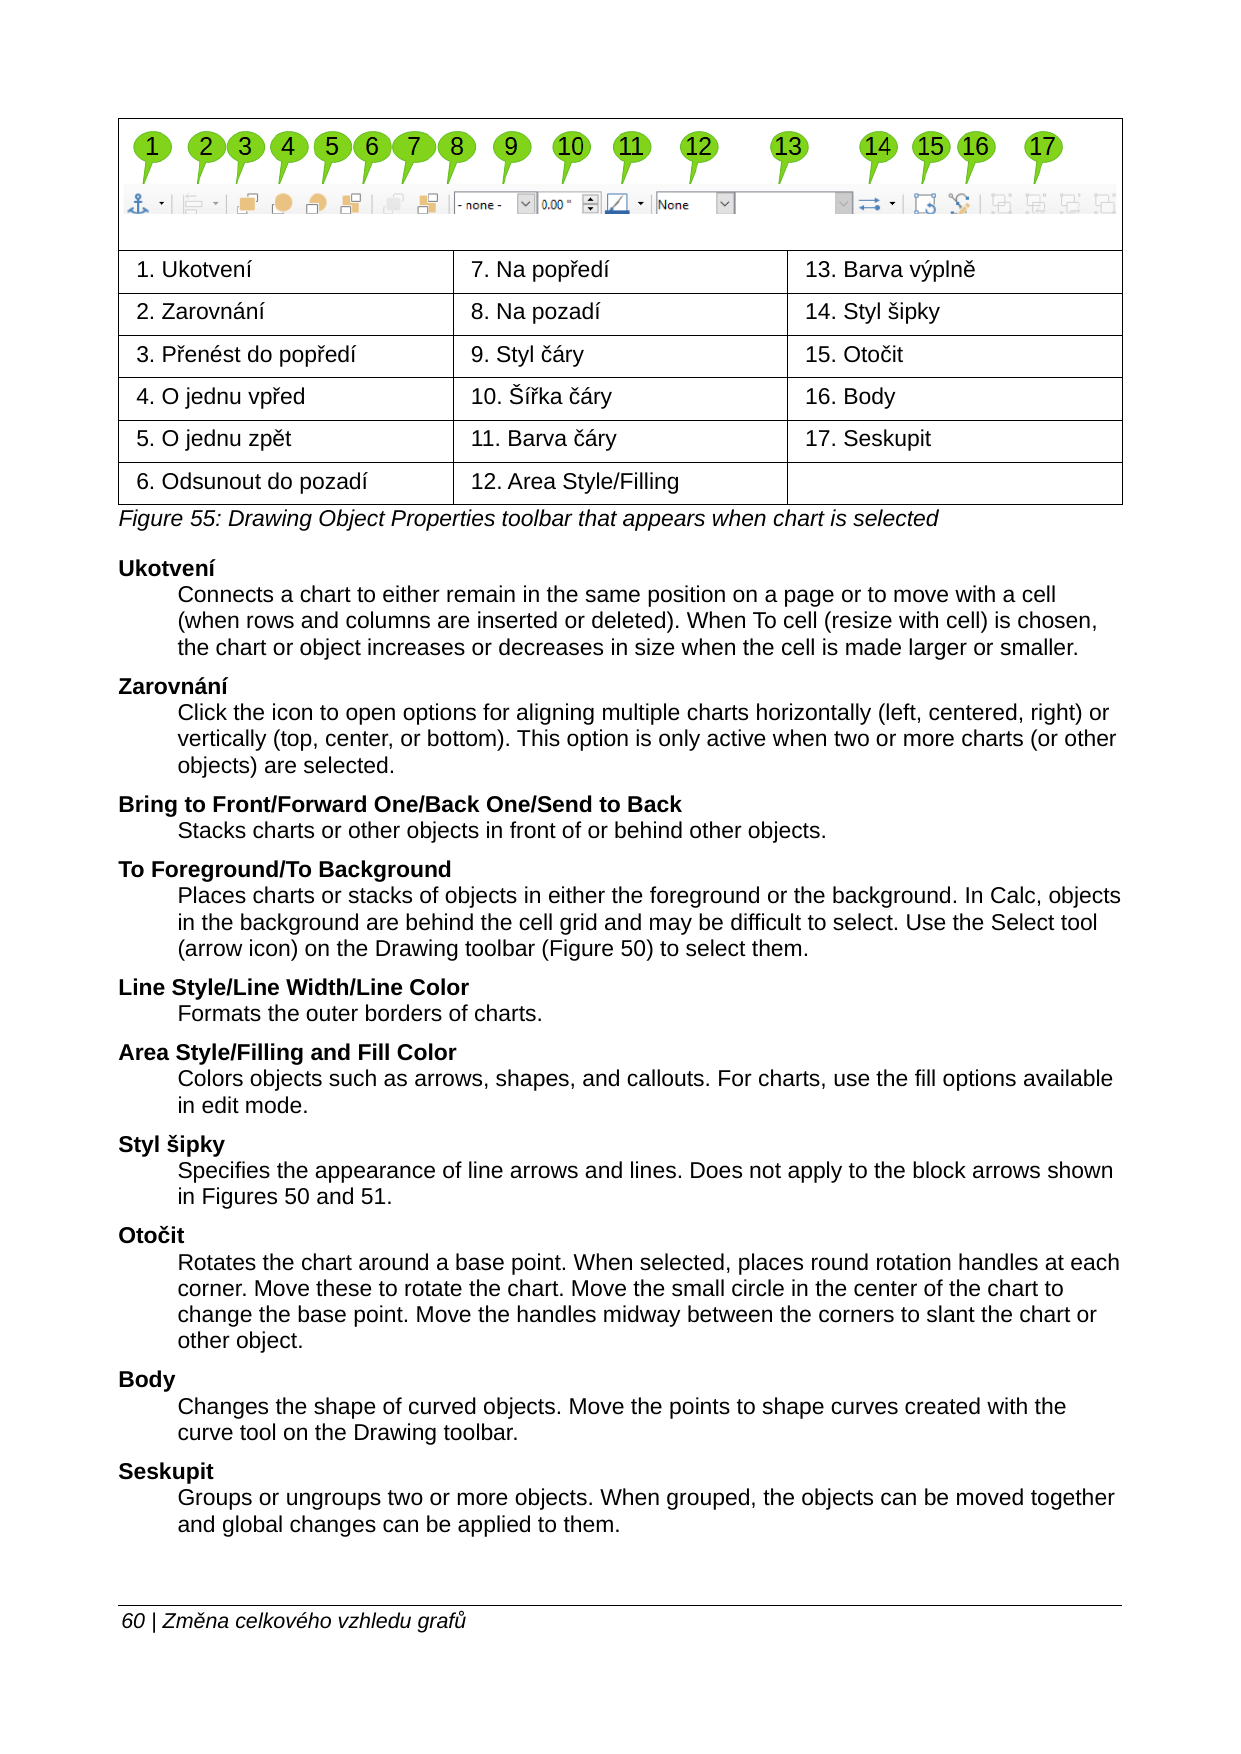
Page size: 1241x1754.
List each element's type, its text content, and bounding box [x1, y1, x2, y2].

text Line Style/Line Width/Line Color [118, 974, 1122, 1000]
table_cell 15. Otočit [788, 336, 1122, 377]
table_cell 8. Na pozadí [454, 294, 787, 335]
table_header [119, 214, 1122, 250]
table_cell 10. Šířka čáry [454, 378, 787, 419]
table_cell 5. O jednu zpět [119, 421, 453, 462]
picture [123, 123, 1117, 214]
table_cell 1. Ukotvení [119, 251, 453, 292]
text Styl šipky [118, 1131, 1122, 1157]
table_cell 9. Styl čáry [454, 336, 787, 377]
text Bring to Front/Forward One/Back One/Send to Back [118, 791, 1122, 817]
table_header [119, 119, 1122, 213]
text Figure 55: Drawing Object Properties toolbar that appears when chart is selected [118, 505, 1122, 531]
text Groups or ungroups two or more objects. When grouped, the objects can be moved together and global changes can be applied to them. [177, 1484, 1122, 1537]
text Connects a chart to either remain in the same position on a page or to move with a cell (when rows and columns are inserted or deleted). When To cell (resize with cell) is chosen, the chart or object increases or decreases in size when the cell is made larger or smaller. [177, 581, 1122, 660]
text Rotates the chart around a base point. When selected, places round rotation handles at each corner. Move these to rotate the chart. Move the small circle in the center of the chart to change the base point. Move the handles midway between the corners to slant the chart or other object. [177, 1248, 1122, 1354]
text Stacks charts or other objects in front of or behind other objects. [177, 817, 1122, 843]
table_cell 7. Na popředí [454, 251, 787, 292]
table_cell 13. Barva výplně [788, 251, 1122, 292]
text Body [118, 1366, 1122, 1393]
text Formats the outer borders of charts. [177, 1000, 1122, 1026]
text Changes the shape of curved objects. Move the points to shape curves created with the curve tool on the Drawing toolbar. [177, 1393, 1122, 1445]
text Seskupit [118, 1458, 1122, 1484]
table_cell 2. Zarovnání [119, 294, 453, 335]
table_cell 16. Body [788, 378, 1122, 419]
text Ukotvení [118, 555, 1122, 581]
table_cell 6. Odsunout do pozadí [119, 463, 453, 504]
text To Foreground/To Background [118, 856, 1122, 882]
table_cell 11. Barva čáry [454, 421, 787, 462]
table_cell 12. Area Style/Filling [454, 463, 787, 504]
table_cell 4. O jednu vpřed [119, 378, 453, 419]
text Otočit [118, 1222, 1122, 1248]
table_cell 3. Přenést do popředí [119, 336, 453, 377]
table_cell 14. Styl šipky [788, 294, 1122, 335]
table_cell [788, 463, 1122, 504]
text Click the icon to open options for aligning multiple charts horizontally (left, centered, right) or vertically (top, center, or bottom). This option is only active when two or more charts (or other objects) are selected. [177, 699, 1122, 778]
table_cell 17. Seskupit [788, 421, 1122, 462]
text Places charts or stacks of objects in either the foreground or the background. In Calc, objects in the background are behind the cell grid and may be difficult to select. Use the Select tool (arrow icon) on the Drawing toolbar (Figure 50) to select them. [177, 882, 1122, 961]
text Area Style/Filling and Fill Color [118, 1039, 1122, 1065]
text Specifies the appearance of line arrows and lines. Does not apply to the block arrows shown in Figures 50 and 51. [177, 1157, 1122, 1209]
text Colors objects such as arrows, shapes, and callouts. For charts, use the fill options available in edit mode. [177, 1065, 1122, 1118]
text Zarovnání [118, 673, 1122, 699]
